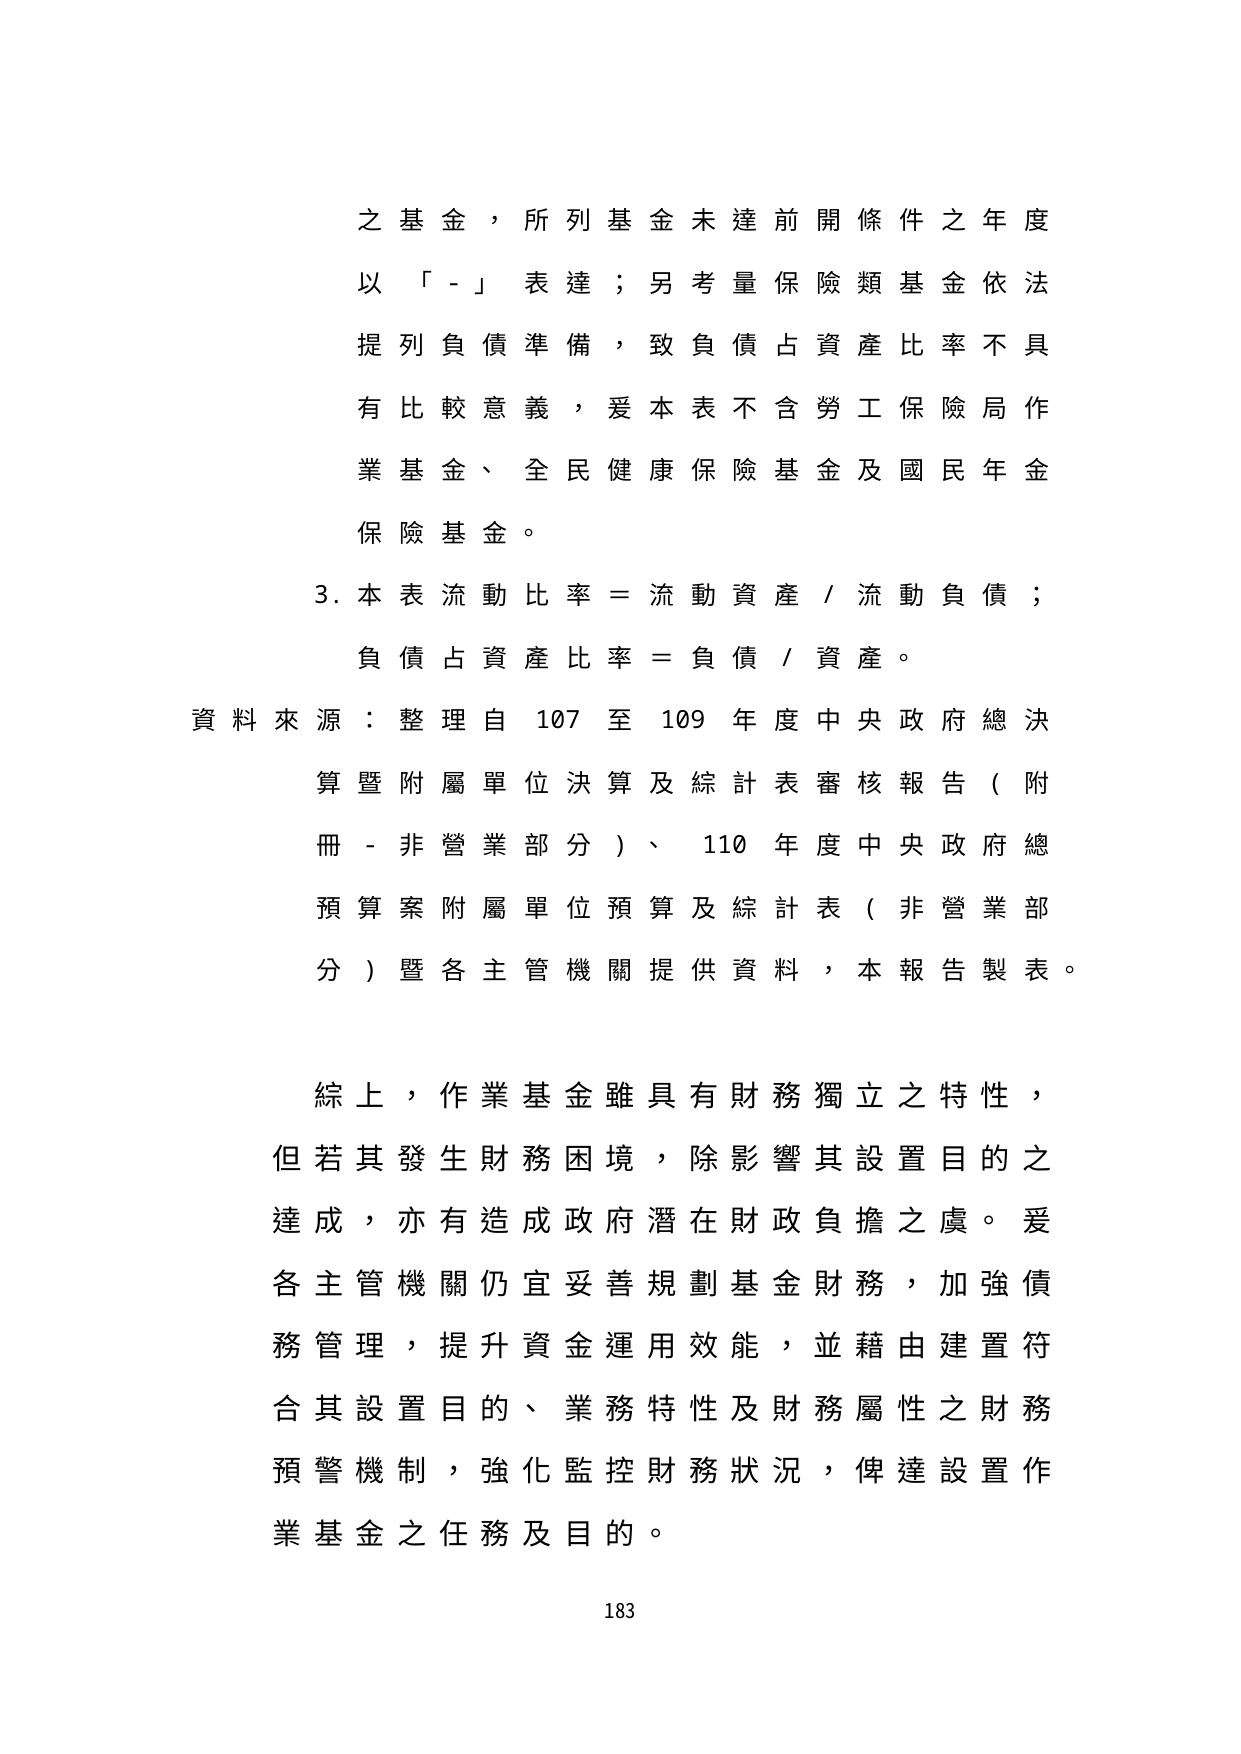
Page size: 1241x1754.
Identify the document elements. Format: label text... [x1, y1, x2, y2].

text 之基金，所列基金未達前開條件之年度以「-」表達；另考量保險類基金依法提列負債準備，致負債占資產比率不具有比較意義，爰本表不含勞工保險局作業基金、全民健康保險基金及國民年金保險基金。 [305, 177, 1058, 552]
text 綜上，作業基金雖具有財務獨立之特性，但若其發生財務困境，除影響其設置目的之達成，亦有造成政府潛在財政負擔之虞。爰各主管機關仍宜妥善規劃基金財務，加強債務管理，提升資金運用效能，並藉由建置符合其設置目的、業務特性及財務屬性之財務預警機制，強化監控財務狀況，俾達設置作業基金之任務及目的。 [242, 1052, 1058, 1552]
text 3.本表流動比率＝流動資產/流動負債；負債占資產比率＝負債/資產。 [305, 552, 1058, 677]
text 資料來源：整理自107至109年度中央政府總決算暨附屬單位決算及綜計表審核報告(附冊-非營業部分)、110年度中央政府總預算案附屬單位預算及綜計表(非營業部分)暨各主管機關提供資料，本報告製表。 [180, 677, 1058, 990]
